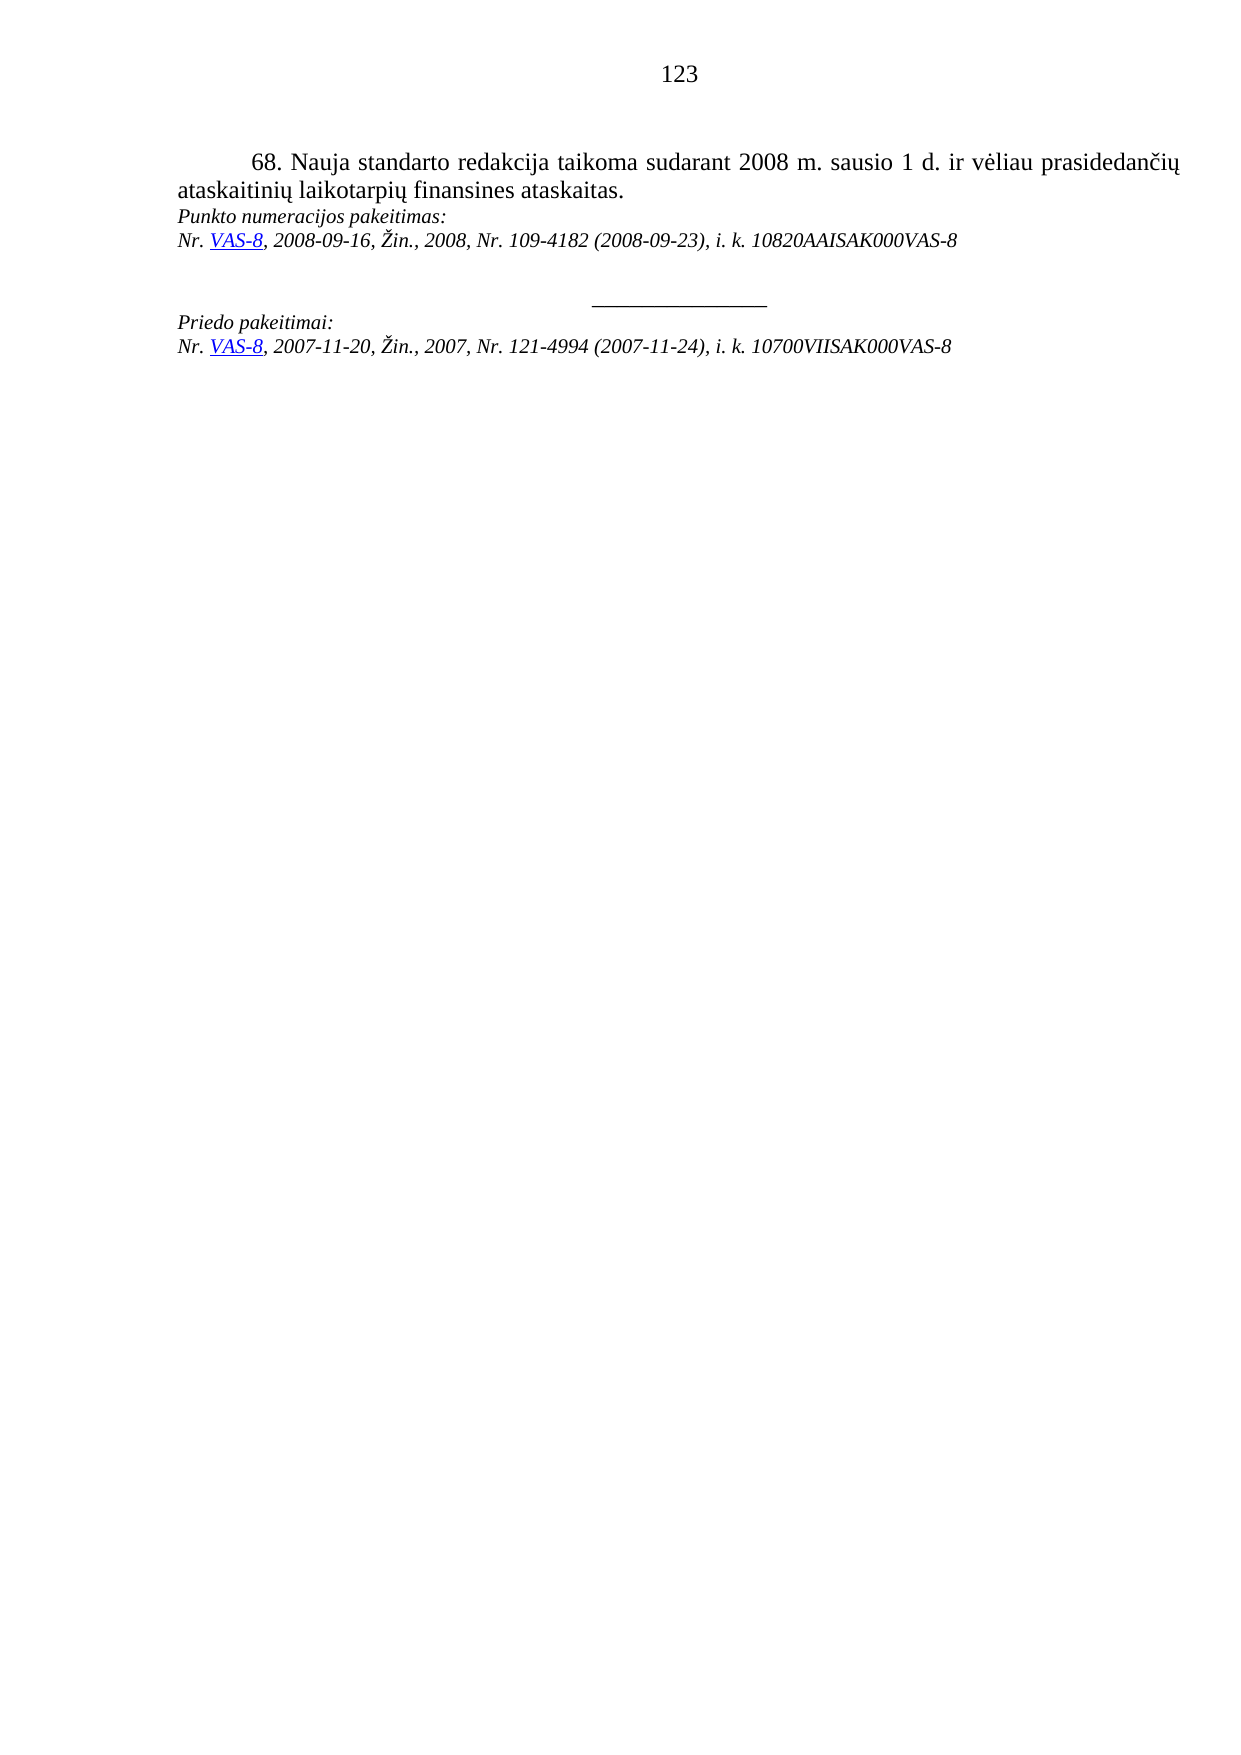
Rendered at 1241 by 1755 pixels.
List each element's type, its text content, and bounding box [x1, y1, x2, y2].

text 68. Nauja standarto redakcija taikoma sudarant 2008 m. sausio 1 d. ir vėliau prasidedančių ataskaitinių laikotarpių finansines ataskaitas. [177, 147, 1181, 204]
text Nr. VAS-8, 2008-09-16, Žin., 2008, Nr. 109-4182 (2008-09-23), i. k. 10820AAISAK000VAS-8 [177, 228, 1181, 252]
text Priedo pakeitimai: [177, 310, 1181, 334]
text ______________ [177, 281, 1181, 310]
text Nr. VAS-8, 2007-11-20, Žin., 2007, Nr. 121-4994 (2007-11-24), i. k. 10700VIISAK000VAS-8 [177, 334, 1181, 358]
text Punkto numeracijos pakeitimas: [177, 204, 1181, 228]
